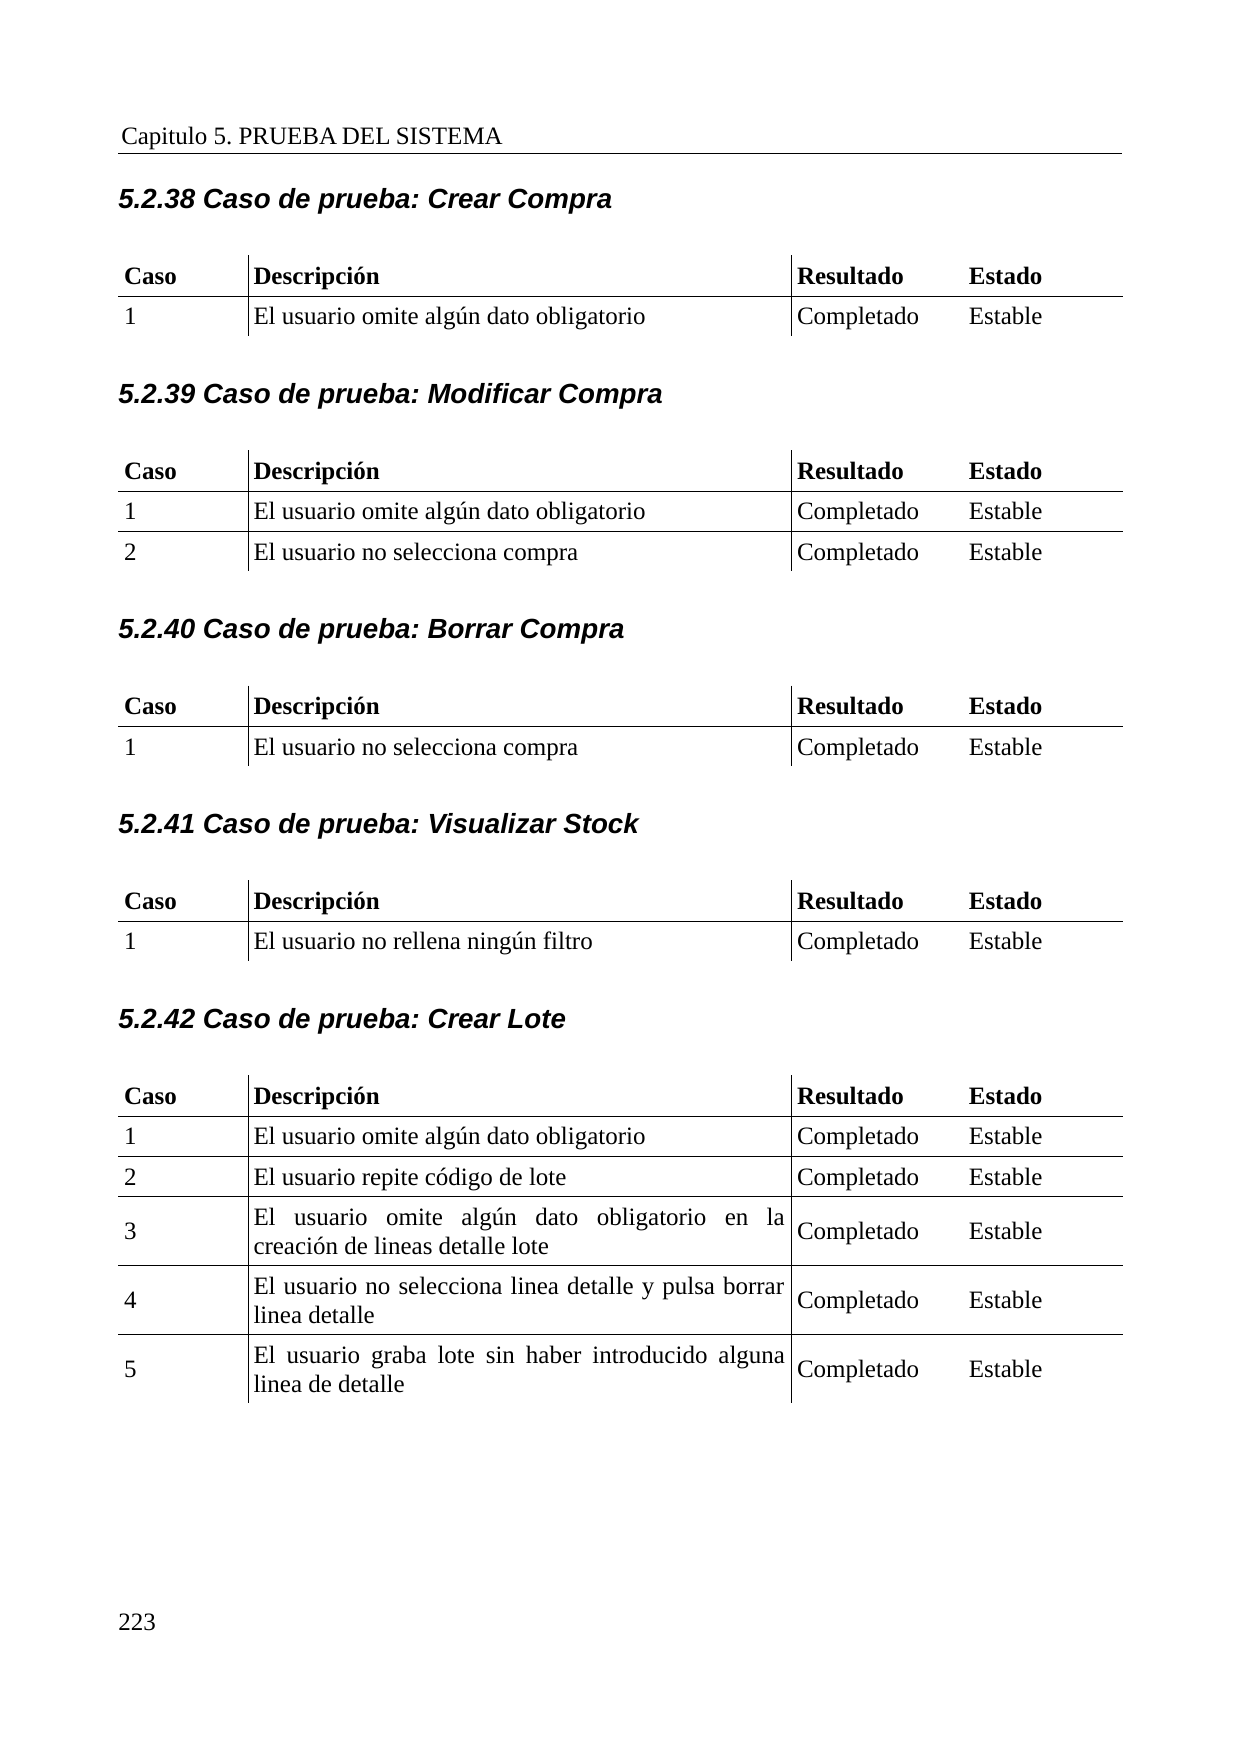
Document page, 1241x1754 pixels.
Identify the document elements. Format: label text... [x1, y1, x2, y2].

subtitle 5.2.41 Caso de prueba: Visualizar Stock [118, 807, 1122, 839]
table_cell Estable [963, 922, 1123, 961]
table_cell 1 [118, 1117, 248, 1156]
table_header Resultado [792, 1075, 963, 1116]
table_cell 1 [118, 922, 248, 961]
table_cell El usuario no selecciona compra [249, 727, 791, 766]
table_cell 2 [118, 532, 248, 571]
subtitle 5.2.42 Caso de prueba: Crear Lote [118, 1002, 1122, 1034]
table_cell El usuario graba lote sin haber introducido alguna linea de detalle [249, 1335, 791, 1403]
table_cell El usuario omite algún dato obligatorio [249, 492, 791, 531]
table_cell Completado [792, 297, 963, 336]
table_cell Completado [792, 1117, 963, 1156]
table_header Caso [118, 880, 248, 921]
table_header Descripción [249, 880, 791, 921]
table_cell Estable [963, 532, 1123, 571]
table_cell El usuario repite código de lote [249, 1157, 791, 1196]
table_cell Completado [792, 727, 963, 766]
table_cell El usuario omite algún dato obligatorio en la creación de lineas detalle lote [249, 1197, 791, 1265]
table_cell Estable [963, 1197, 1123, 1265]
table_cell 4 [118, 1266, 248, 1334]
table_cell Estable [963, 1157, 1123, 1196]
table_header Estado [963, 450, 1123, 491]
table_header Caso [118, 450, 248, 491]
table_header Estado [963, 880, 1123, 921]
table_cell Completado [792, 1335, 963, 1403]
table_cell Completado [792, 532, 963, 571]
table_header Resultado [792, 450, 963, 491]
table_header Resultado [792, 880, 963, 921]
table_header Descripción [249, 686, 791, 726]
table_cell El usuario omite algún dato obligatorio [249, 297, 791, 336]
table_header Estado [963, 255, 1123, 296]
table_cell 1 [118, 492, 248, 531]
table_cell El usuario no selecciona compra [249, 532, 791, 571]
table_header Estado [963, 686, 1123, 726]
subtitle 5.2.39 Caso de prueba: Modificar Compra [118, 377, 1122, 409]
table_cell Estable [963, 297, 1123, 336]
table_cell El usuario omite algún dato obligatorio [249, 1117, 791, 1156]
table_cell 1 [118, 297, 248, 336]
table_header Resultado [792, 255, 963, 296]
table_cell 5 [118, 1335, 248, 1403]
table_cell El usuario no selecciona linea detalle y pulsa borrar linea detalle [249, 1266, 791, 1334]
subtitle 5.2.40 Caso de prueba: Borrar Compra [118, 612, 1122, 644]
table_header Estado [963, 1075, 1123, 1116]
table_cell Estable [963, 1335, 1123, 1403]
table_cell Estable [963, 492, 1123, 531]
table_header Caso [118, 255, 248, 296]
table_header Resultado [792, 686, 963, 726]
table_cell Completado [792, 1157, 963, 1196]
table_cell 1 [118, 727, 248, 766]
table_header Caso [118, 686, 248, 726]
table_header Caso [118, 1075, 248, 1116]
table_cell Estable [963, 1266, 1123, 1334]
table_header Descripción [249, 1075, 791, 1116]
table_cell Completado [792, 922, 963, 961]
table_cell El usuario no rellena ningún filtro [249, 922, 791, 961]
table_cell Completado [792, 1197, 963, 1265]
table_cell 2 [118, 1157, 248, 1196]
table_header Descripción [249, 255, 791, 296]
table_cell 3 [118, 1197, 248, 1265]
table_cell Completado [792, 1266, 963, 1334]
table_cell Estable [963, 1117, 1123, 1156]
table_cell Estable [963, 727, 1123, 766]
subtitle 5.2.38 Caso de prueba: Crear Compra [118, 182, 1122, 214]
table_cell Completado [792, 492, 963, 531]
table_header Descripción [249, 450, 791, 491]
